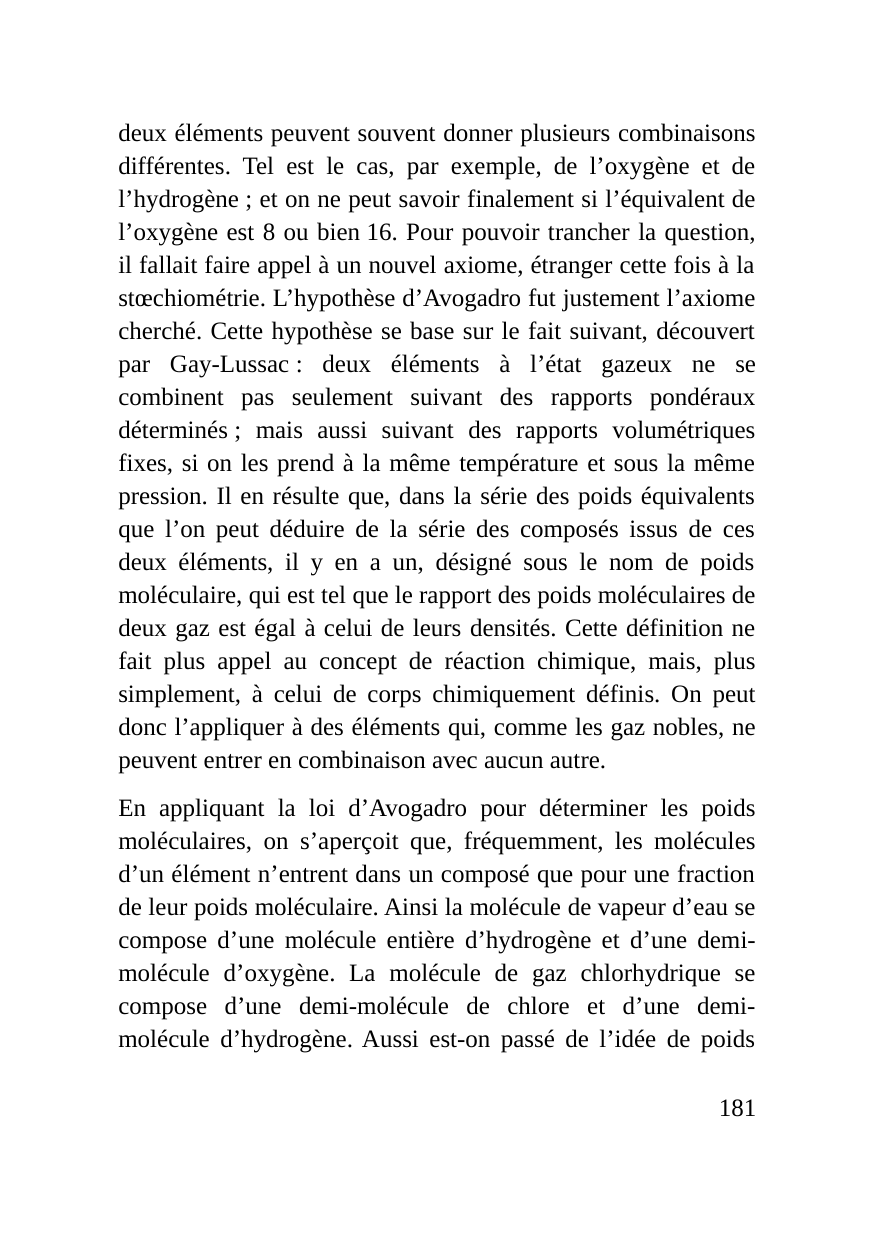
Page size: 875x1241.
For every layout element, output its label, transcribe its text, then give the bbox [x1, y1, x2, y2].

text En appliquant la loi d’Avogadro pour déterminer les poids moléculaires, on s’aperçoit que, fréquemment, les molécules d’un élément n’entrent dans un composé que pour une fraction de leur poids moléculaire. Ainsi la molécule de vapeur d’eau se compose d’une molécule entière d’hydrogène et d’une demi-molécule d’oxygène. La molécule de gaz chlorhydrique se compose d’une demi-molécule de chlore et d’une demi-molécule d’hydrogène. Aussi est-on passé de l’idée de poids [118, 793, 756, 1053]
text deux éléments peuvent souvent donner plusieurs combinaisons différentes. Tel est le cas, par exemple, de l’oxygène et de l’hydrogène ; et on ne peut savoir finalement si l’équivalent de l’oxygène est 8 ou bien 16. Pour pouvoir trancher la question, il fallait faire appel à un nouvel axiome, étranger cette fois à la stœchiométrie. L’hypothèse d’Avogadro fut justement l’axiome cherché. Cette hypothèse se base sur le fait suivant, découvert par Gay-Lussac : deux éléments à l’état gazeux ne se combinent pas seulement suivant des rapports pondéraux déterminés ; mais aussi suivant des rapports volumétriques fixes, si on les prend à la même température et sous la même pression. Il en résulte que, dans la série des poids équivalents que l’on peut déduire de la série des composés issus de ces deux éléments, il y en a un, désigné sous le nom de poids moléculaire, qui est tel que le rapport des poids moléculaires de deux gaz est égal à celui de leurs densités. Cette définition ne fait plus appel au concept de réaction chimique, mais, plus simplement, à celui de corps chimiquement définis. On peut donc l’appliquer à des éléments qui, comme les gaz nobles, ne peuvent entrer en combinaison avec aucun autre. [118, 118, 756, 774]
